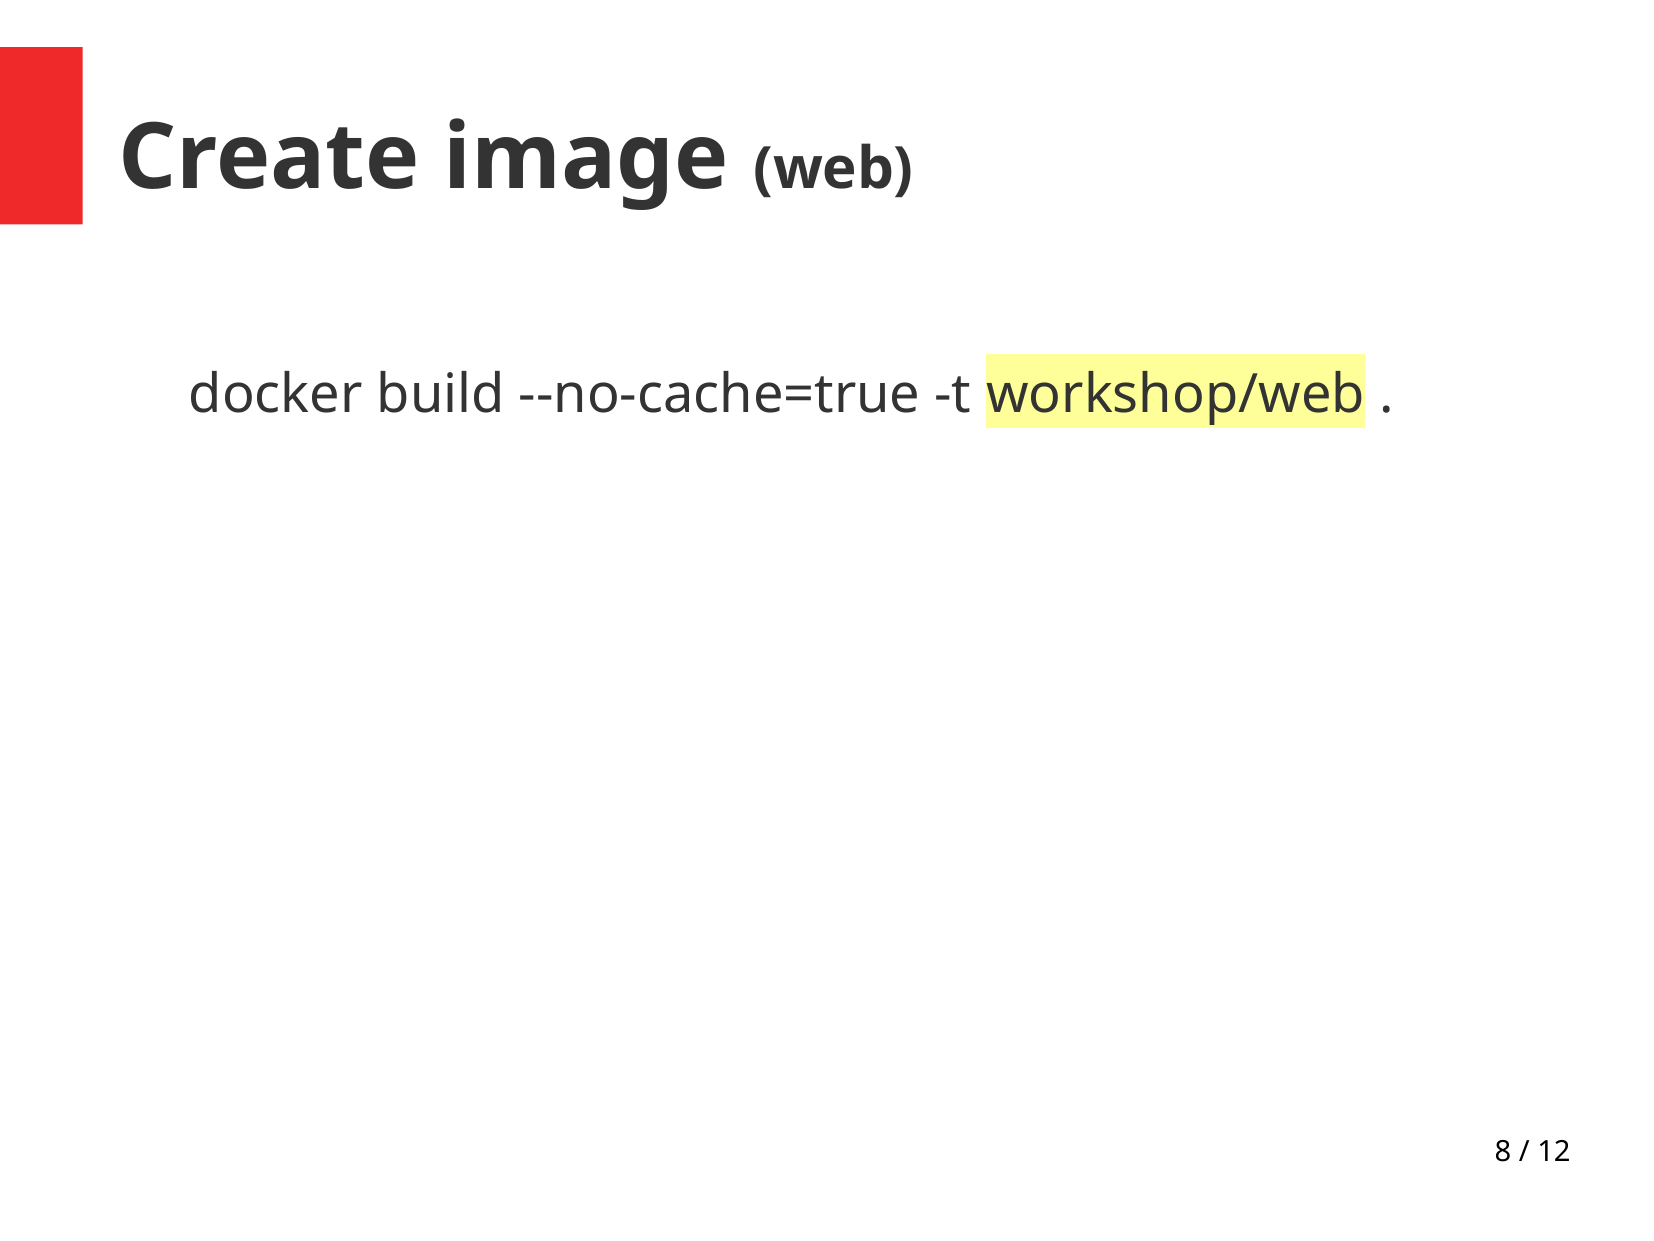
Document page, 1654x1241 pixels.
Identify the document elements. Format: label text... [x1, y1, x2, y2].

title Create image (web) [118, 49, 1571, 257]
list docker build --no-cache=true -t workshop/web . [118, 354, 1536, 1074]
